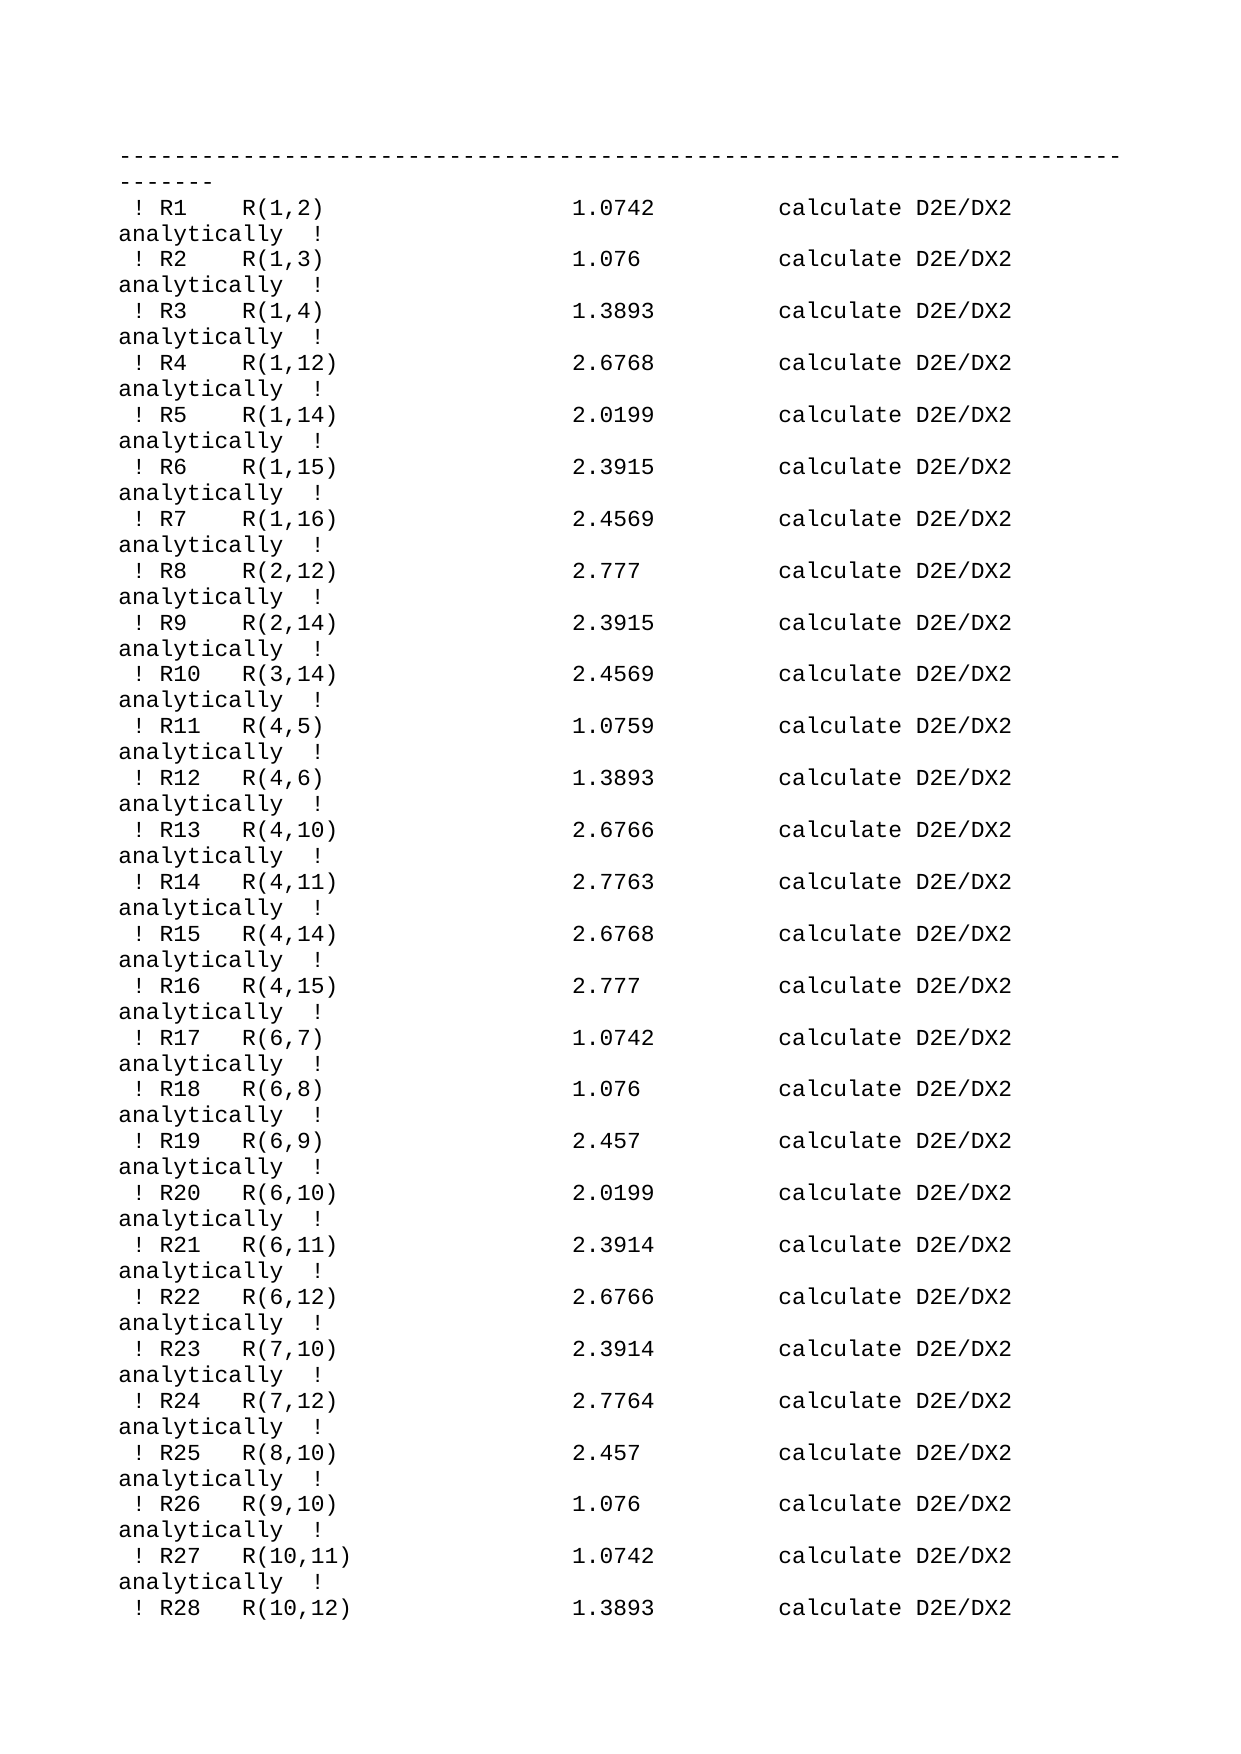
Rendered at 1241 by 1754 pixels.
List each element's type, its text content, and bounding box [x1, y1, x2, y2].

text -------------------------------------------------------------------------------- [118, 118, 1122, 196]
text ! R6 R(1,15) 2.3915 calculate D2E/DX2 analytically ! [118, 455, 1122, 507]
text ! R11 R(4,5) 1.0759 calculate D2E/DX2 analytically ! [118, 715, 1122, 767]
text ! R21 R(6,11) 2.3914 calculate D2E/DX2 analytically ! [118, 1233, 1122, 1285]
text ! R7 R(1,16) 2.4569 calculate D2E/DX2 analytically ! [118, 507, 1122, 559]
text ! R25 R(8,10) 2.457 calculate D2E/DX2 analytically ! [118, 1441, 1122, 1493]
text ! R15 R(4,14) 2.6768 calculate D2E/DX2 analytically ! [118, 922, 1122, 974]
text ! R17 R(6,7) 1.0742 calculate D2E/DX2 analytically ! [118, 1026, 1122, 1078]
text ! R27 R(10,11) 1.0742 calculate D2E/DX2 analytically ! [118, 1545, 1122, 1597]
text ! R18 R(6,8) 1.076 calculate D2E/DX2 analytically ! [118, 1078, 1122, 1130]
text ! R12 R(4,6) 1.3893 calculate D2E/DX2 analytically ! [118, 767, 1122, 818]
text ! R26 R(9,10) 1.076 calculate D2E/DX2 analytically ! [118, 1493, 1122, 1545]
text ! R10 R(3,14) 2.4569 calculate D2E/DX2 analytically ! [118, 663, 1122, 715]
text ! R14 R(4,11) 2.7763 calculate D2E/DX2 analytically ! [118, 870, 1122, 922]
text ! R8 R(2,12) 2.777 calculate D2E/DX2 analytically ! [118, 559, 1122, 611]
text ! R19 R(6,9) 2.457 calculate D2E/DX2 analytically ! [118, 1130, 1122, 1182]
text ! R20 R(6,10) 2.0199 calculate D2E/DX2 analytically ! [118, 1182, 1122, 1233]
text ! R23 R(7,10) 2.3914 calculate D2E/DX2 analytically ! [118, 1337, 1122, 1389]
text ! R2 R(1,3) 1.076 calculate D2E/DX2 analytically ! [118, 248, 1122, 300]
text ! R28 R(10,12) 1.3893 calculate D2E/DX2 [118, 1597, 1122, 1622]
text ! R13 R(4,10) 2.6766 calculate D2E/DX2 analytically ! [118, 818, 1122, 870]
text ! R3 R(1,4) 1.3893 calculate D2E/DX2 analytically ! [118, 300, 1122, 352]
text ! R22 R(6,12) 2.6766 calculate D2E/DX2 analytically ! [118, 1285, 1122, 1337]
text ! R24 R(7,12) 2.7764 calculate D2E/DX2 analytically ! [118, 1389, 1122, 1441]
text ! R4 R(1,12) 2.6768 calculate D2E/DX2 analytically ! [118, 352, 1122, 403]
text ! R5 R(1,14) 2.0199 calculate D2E/DX2 analytically ! [118, 403, 1122, 455]
text ! R1 R(1,2) 1.0742 calculate D2E/DX2 analytically ! [118, 196, 1122, 248]
text ! R16 R(4,15) 2.777 calculate D2E/DX2 analytically ! [118, 974, 1122, 1026]
text ! R9 R(2,14) 2.3915 calculate D2E/DX2 analytically ! [118, 611, 1122, 663]
